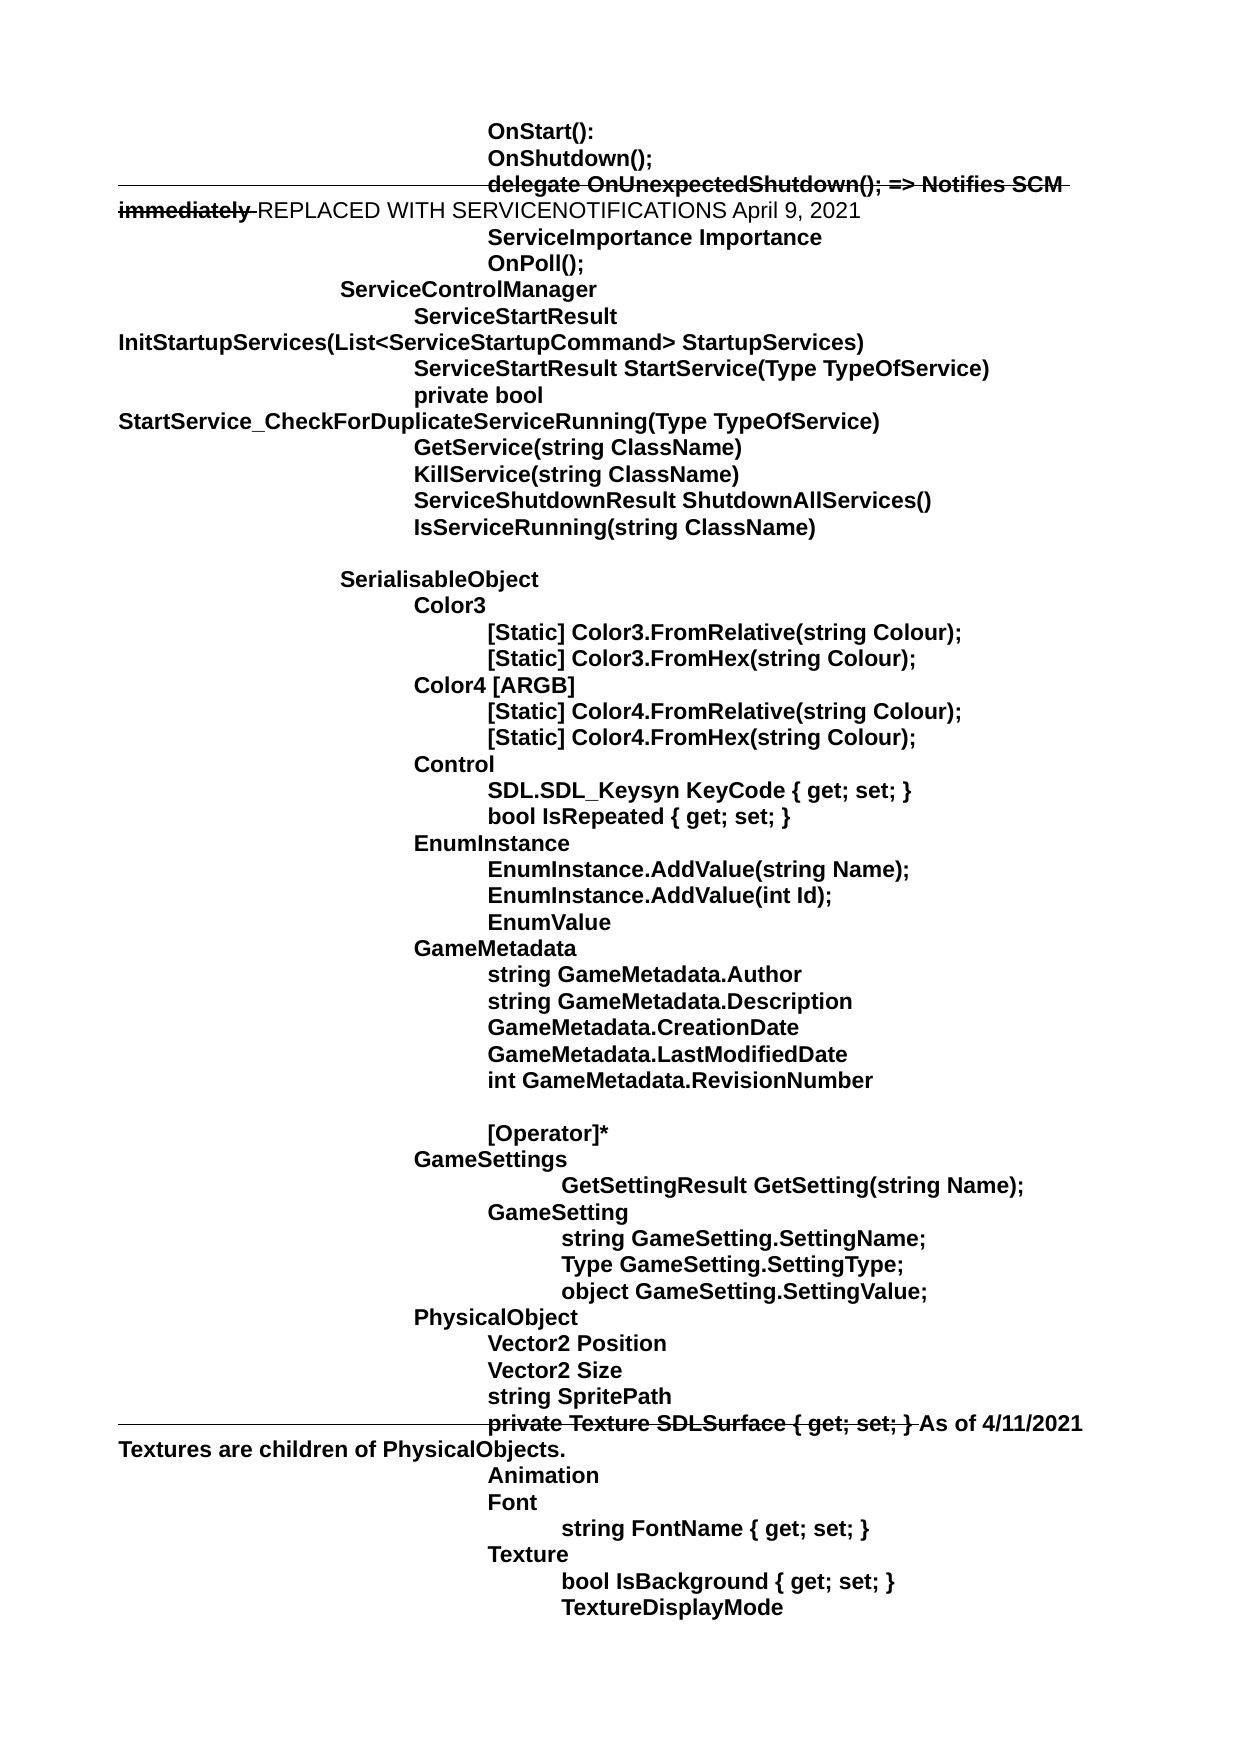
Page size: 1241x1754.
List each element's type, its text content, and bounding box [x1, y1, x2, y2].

text [Static] Color4.FromHex(string Colour); [118, 724, 1122, 751]
text string GameSetting.SettingName; [118, 1225, 1122, 1251]
text SerialisableObject [118, 540, 1122, 592]
text TextureDisplayMode [118, 1594, 1122, 1620]
text EnumInstance.AddValue(string Name); [118, 856, 1122, 882]
text GameMetadata.CreationDate [118, 1014, 1122, 1041]
text GameSettings [118, 1146, 1122, 1172]
text Vector2 Position [118, 1330, 1122, 1357]
text string FontName { get; set; } [118, 1515, 1122, 1541]
text Type GameSetting.SettingType; [118, 1251, 1122, 1278]
text EnumInstance [118, 830, 1122, 856]
text ServiceStartResult StartService(Type TypeOfService) [118, 355, 1122, 382]
text ServiceControlManager [118, 276, 1122, 303]
text SDL.SDL_Keysyn KeyCode { get; set; } [118, 777, 1122, 803]
text GetService(string ClassName) [118, 434, 1122, 461]
text OnPoll(); [118, 250, 1122, 276]
text Control [118, 751, 1122, 777]
text Texture [118, 1541, 1122, 1568]
text Color3 [118, 592, 1122, 619]
text EnumInstance.AddValue(int Id); [118, 882, 1122, 909]
text OnShutdown(); [118, 144, 1122, 171]
text Animation [118, 1462, 1122, 1488]
text string GameMetadata.Author [118, 961, 1122, 988]
text IsServiceRunning(string ClassName) [118, 513, 1122, 540]
text object GameSetting.SettingValue; [118, 1278, 1122, 1304]
text KillService(string ClassName) [118, 461, 1122, 487]
text ServiceStartResult InitStartupServices(List<ServiceStartupCommand> StartupServices) [118, 303, 1122, 355]
text private bool StartService_CheckForDuplicateServiceRunning(Type TypeOfService) [118, 382, 1122, 434]
text Vector2 Size [118, 1357, 1122, 1383]
text GameSetting [118, 1199, 1122, 1225]
text OnStart(): [118, 118, 1122, 144]
text int GameMetadata.RevisionNumber [118, 1067, 1122, 1093]
text ServiceImportance Importance [118, 223, 1122, 250]
text Color4 [ARGB] [118, 672, 1122, 698]
text bool IsBackground { get; set; } [118, 1568, 1122, 1594]
text private Texture SDLSurface { get; set; } As of 4/11/2021 Textures are children of PhysicalObjects. [118, 1409, 1122, 1462]
text string SpritePath [118, 1383, 1122, 1409]
text GetSettingResult GetSetting(string Name); [118, 1172, 1122, 1199]
text Font [118, 1488, 1122, 1515]
text [Static] Color3.FromHex(string Colour); [118, 645, 1122, 672]
text [Static] Color4.FromRelative(string Colour); [118, 698, 1122, 724]
text EnumValue [118, 909, 1122, 935]
text delegate OnUnexpectedShutdown(); => Notifies SCM immediately REPLACED WITH SERVICENOTIFICATIONS April 9, 2021 [118, 171, 1122, 223]
text bool IsRepeated { get; set; } [118, 803, 1122, 830]
text ServiceShutdownResult ShutdownAllServices() [118, 487, 1122, 513]
text string GameMetadata.Description [118, 988, 1122, 1014]
text [Operator]* [118, 1119, 1122, 1146]
text GameMetadata.LastModifiedDate [118, 1041, 1122, 1067]
text GameMetadata [118, 935, 1122, 961]
text [Static] Color3.FromRelative(string Colour); [118, 619, 1122, 645]
text PhysicalObject [118, 1304, 1122, 1330]
